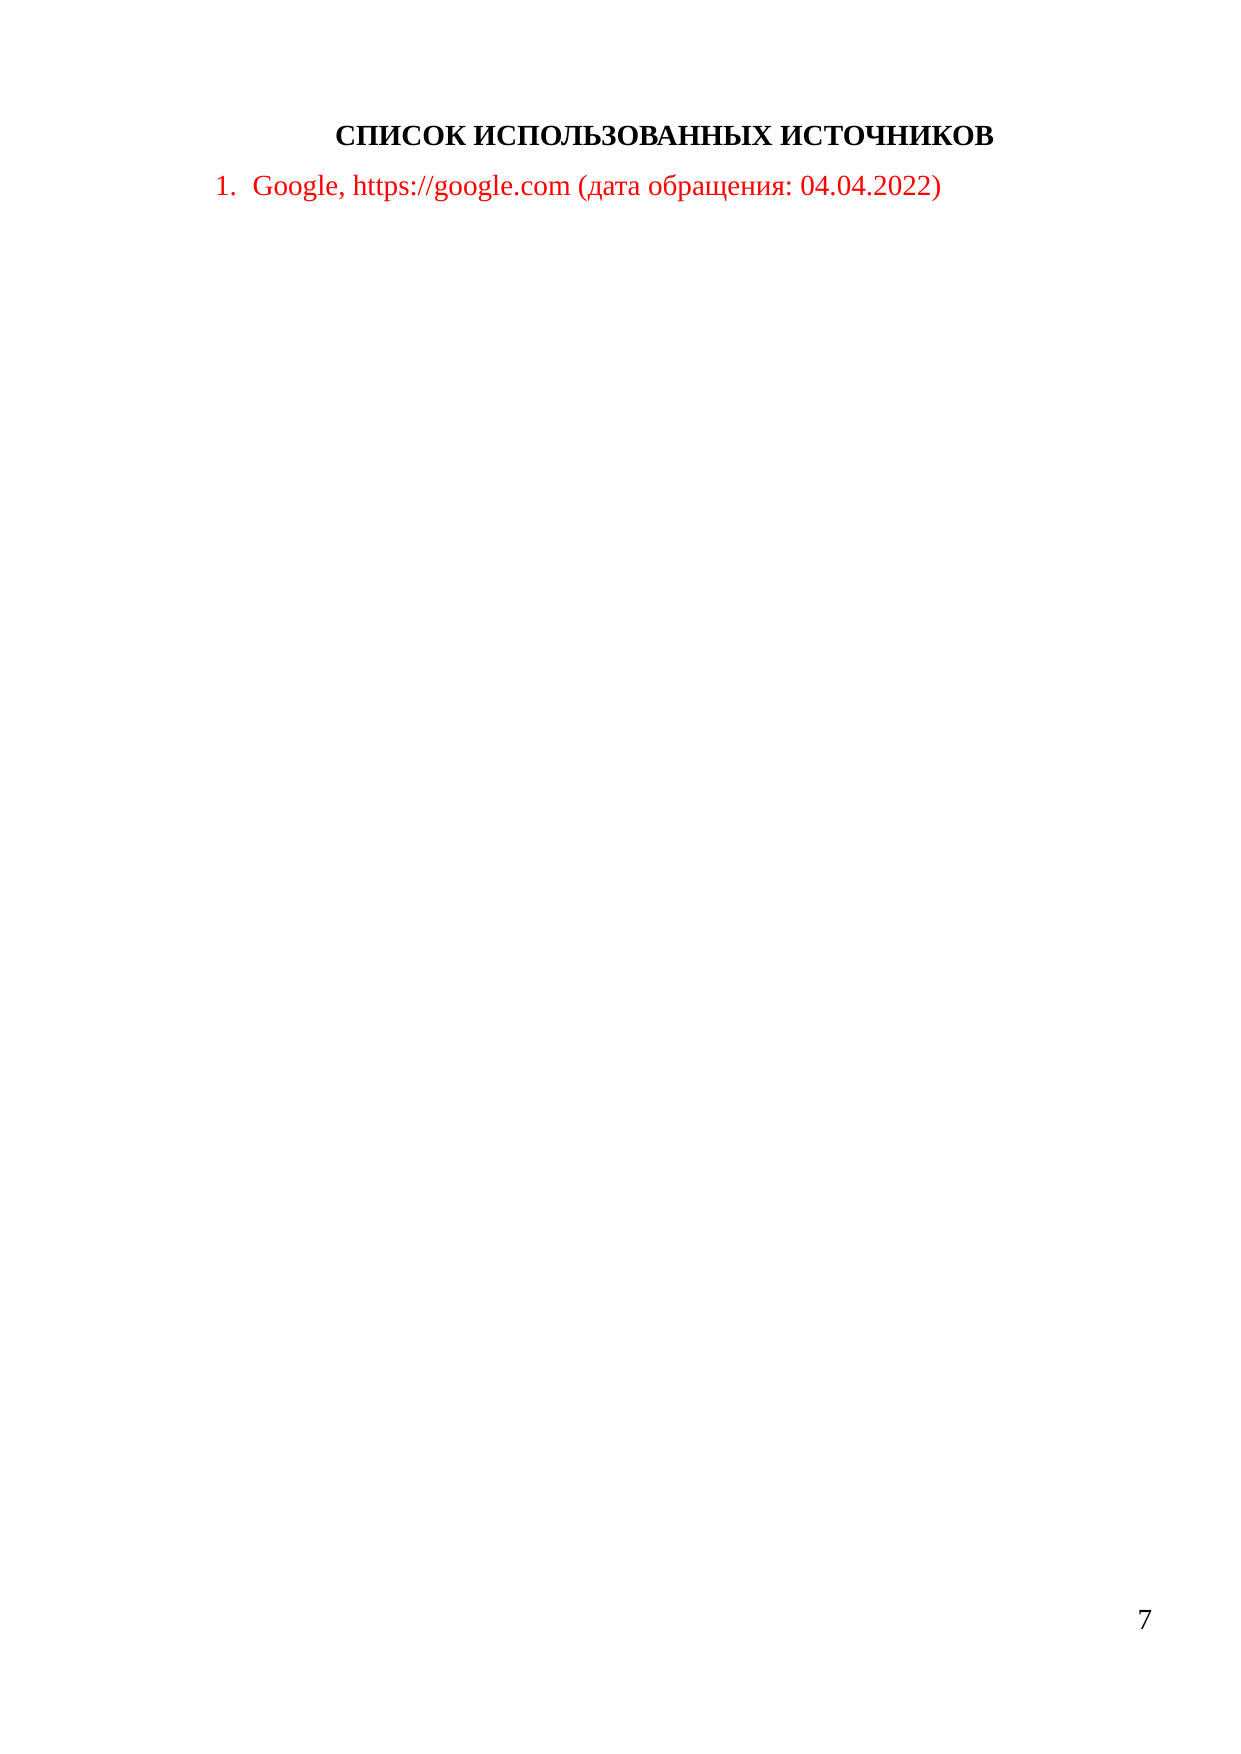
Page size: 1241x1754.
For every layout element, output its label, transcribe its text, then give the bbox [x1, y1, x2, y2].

list Google, https://google.com (дата обращения: 04.04.2022) [215, 168, 1152, 202]
subtitle Список использованных источников [177, 118, 1152, 152]
